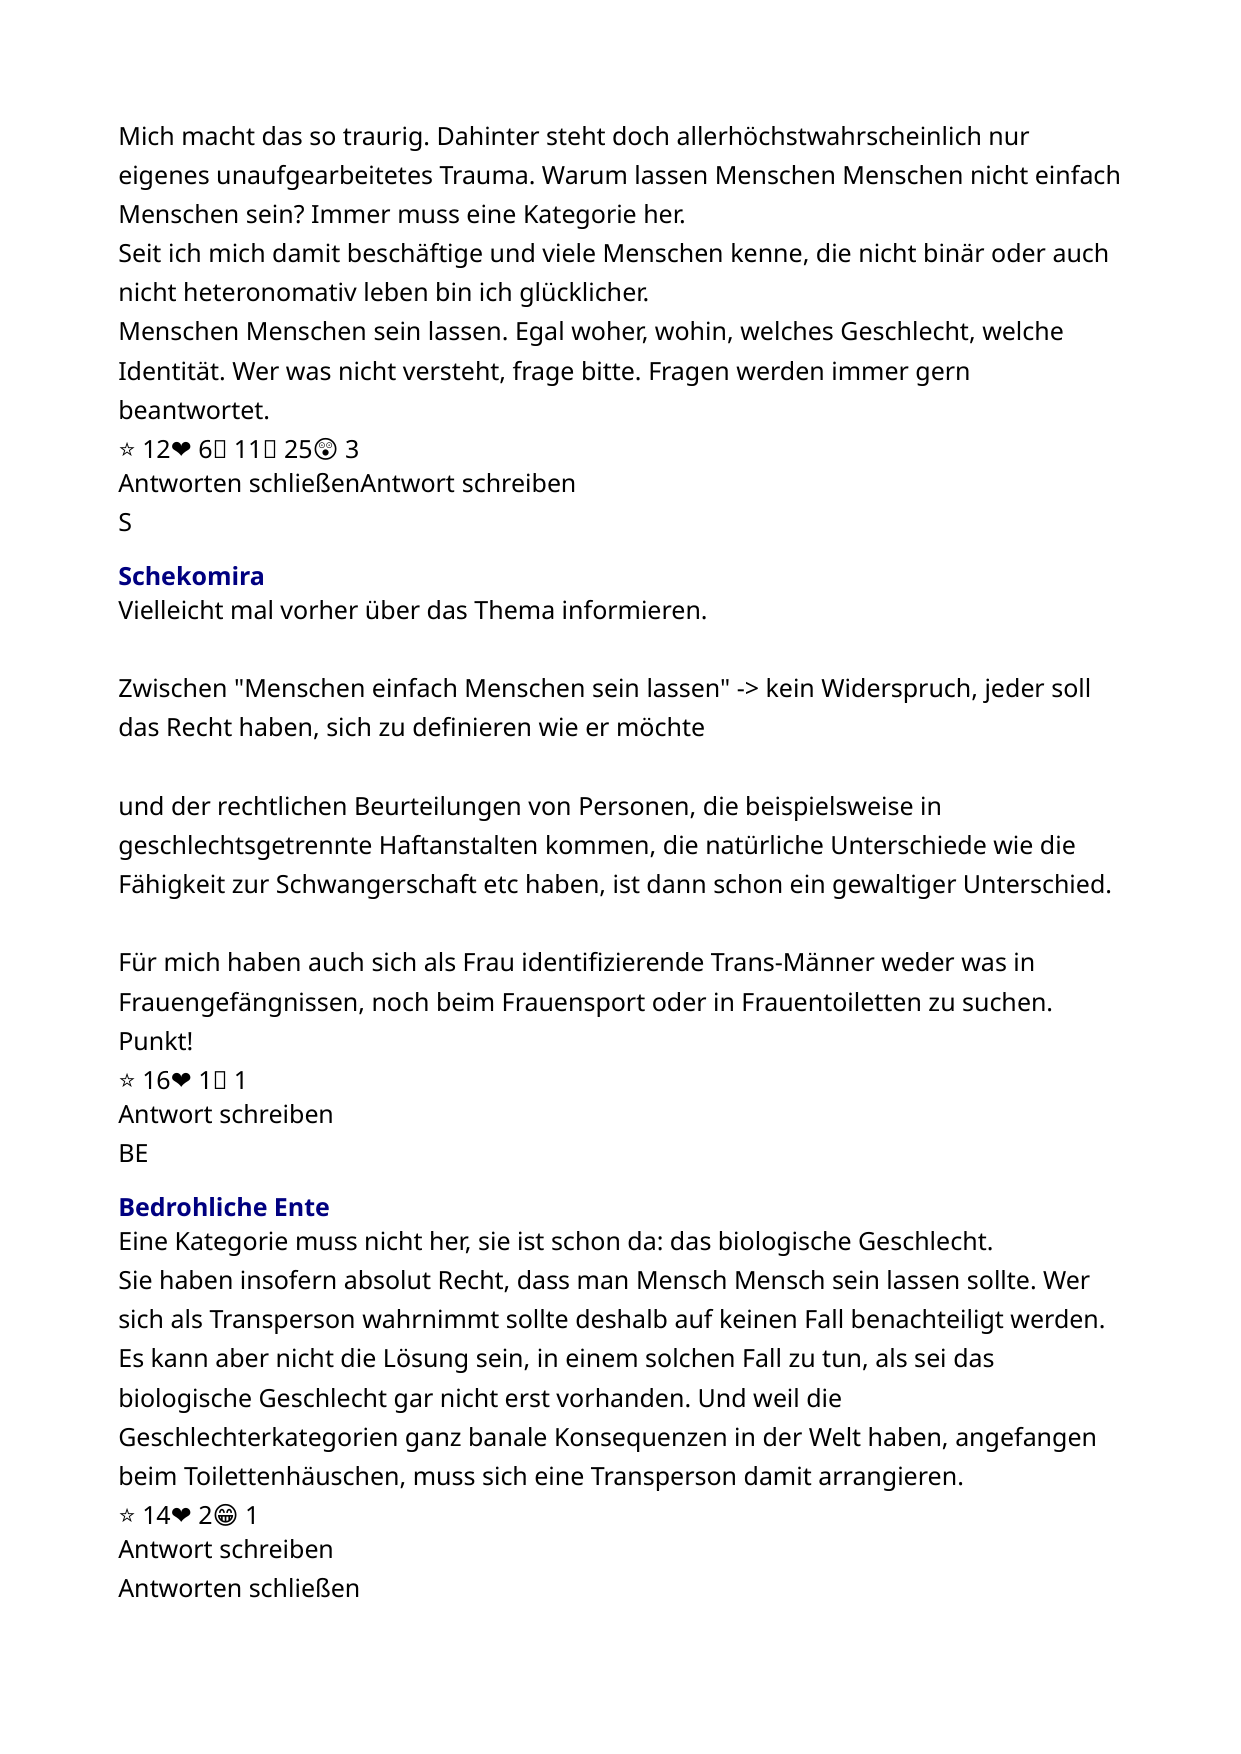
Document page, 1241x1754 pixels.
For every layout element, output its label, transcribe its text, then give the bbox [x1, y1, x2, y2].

text Antworten schließen [118, 1571, 1122, 1605]
text Vielleicht mal vorher über das Thema informieren. Zwischen "Menschen einfach Menschen sein lassen" -> kein Widerspruch, jeder soll das Recht haben, sich zu definieren wie er möchte und der rechtlichen Beurteilungen von Personen, die beispielsweise in geschlechtsgetrennte Haftanstalten kommen, die natürliche Unterschiede wie die Fähigkeit zur Schwangerschaft etc haben, ist dann schon ein gewaltiger Unterschied. Für mich haben auch sich als Frau identifizierende Trans-Männer weder was in Frauengefängnissen, noch beim Frauensport oder in Frauentoiletten zu suchen. Punkt! [118, 592, 1122, 1057]
text Mich macht das so traurig. Dahinter steht doch allerhöchstwahrscheinlich nur eigenes unaufgearbeitetes Trauma. Warum lassen Menschen Menschen nicht einfach Menschen sein? Immer muss eine Kategorie her. [118, 118, 1122, 231]
text Sie haben insofern absolut Recht, dass man Mensch Mensch sein lassen sollte. Wer sich als Transperson wahrnimmt sollte deshalb auf keinen Fall benachteiligt werden. Es kann aber nicht die Lösung sein, in einem solchen Fall zu tun, als sei das biologische Geschlecht gar nicht erst vorhanden. Und weil die Geschlechterkategorien ganz banale Konsequenzen in der Welt haben, angefangen beim Toilettenhäuschen, muss sich eine Transperson damit arrangieren. [118, 1263, 1122, 1493]
subtitle Schekomira [118, 558, 1122, 592]
text BE [118, 1136, 1122, 1170]
text S [118, 505, 1122, 539]
text ⭐️ 12❤️ 6🙁 11🤨 25😲 3 [118, 431, 1122, 466]
subtitle Bedrohliche Ente [118, 1189, 1122, 1223]
text ⭐️ 14❤️ 2😁 1 [118, 1498, 1122, 1532]
text Antwort schreiben [118, 1097, 1122, 1131]
text Menschen Menschen sein lassen. Egal woher, wohin, welches Geschlecht, welche Identität. Wer was nicht versteht, frage bitte. Fragen werden immer gern beantwortet. [118, 314, 1122, 426]
text ⭐️ 16❤️ 1🤨 1 [118, 1062, 1122, 1097]
text Eine Kategorie muss nicht her, sie ist schon da: das biologische Geschlecht. [118, 1223, 1122, 1258]
text Antworten schließenAntwort schreiben [118, 466, 1122, 499]
text Seit ich mich damit beschäftige und viele Menschen kenne, die nicht binär oder auch nicht heteronomativ leben bin ich glücklicher. [118, 236, 1122, 309]
text Antwort schreiben [118, 1532, 1122, 1566]
